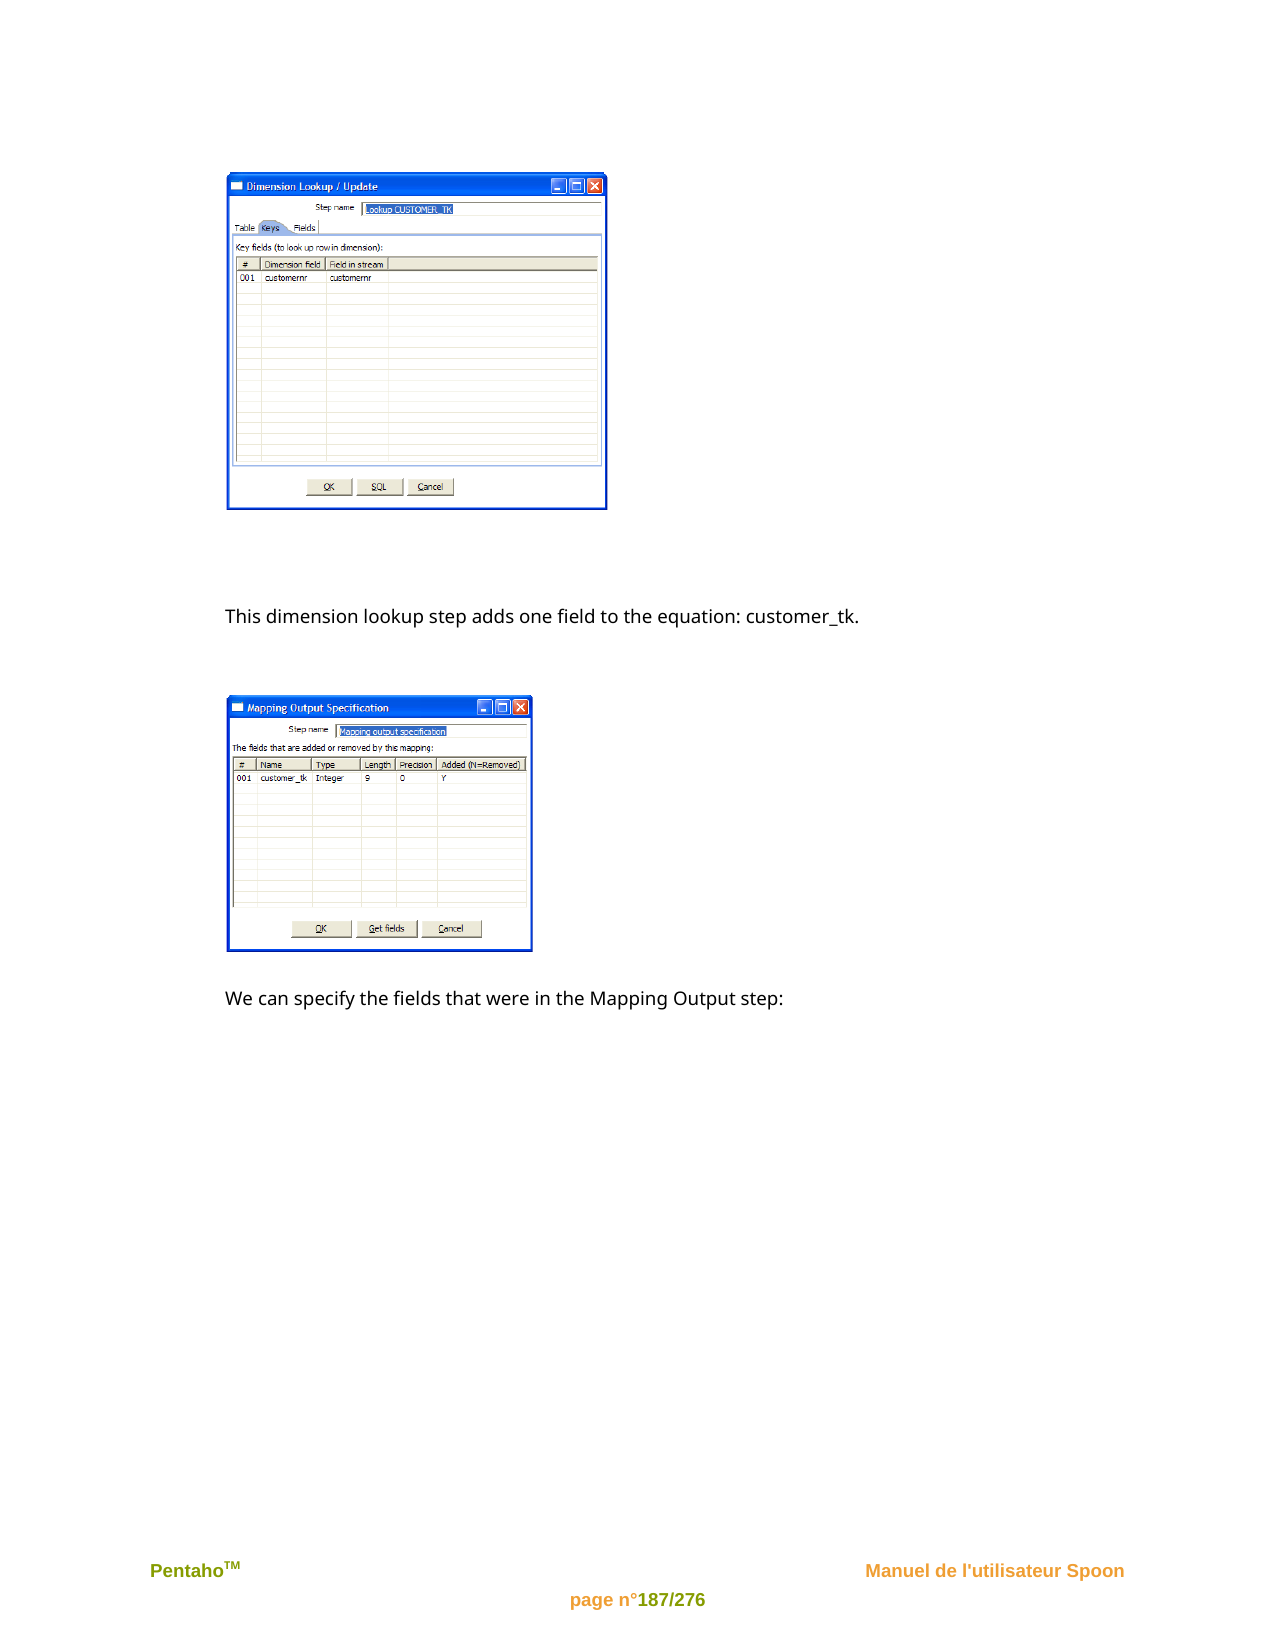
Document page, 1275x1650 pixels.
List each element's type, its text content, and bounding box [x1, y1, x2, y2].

text This dimension lookup step adds one field to the equation: customer_tk. [225, 600, 1125, 629]
text We can specify the fields that were in the Mapping Output step: [225, 658, 1125, 1011]
